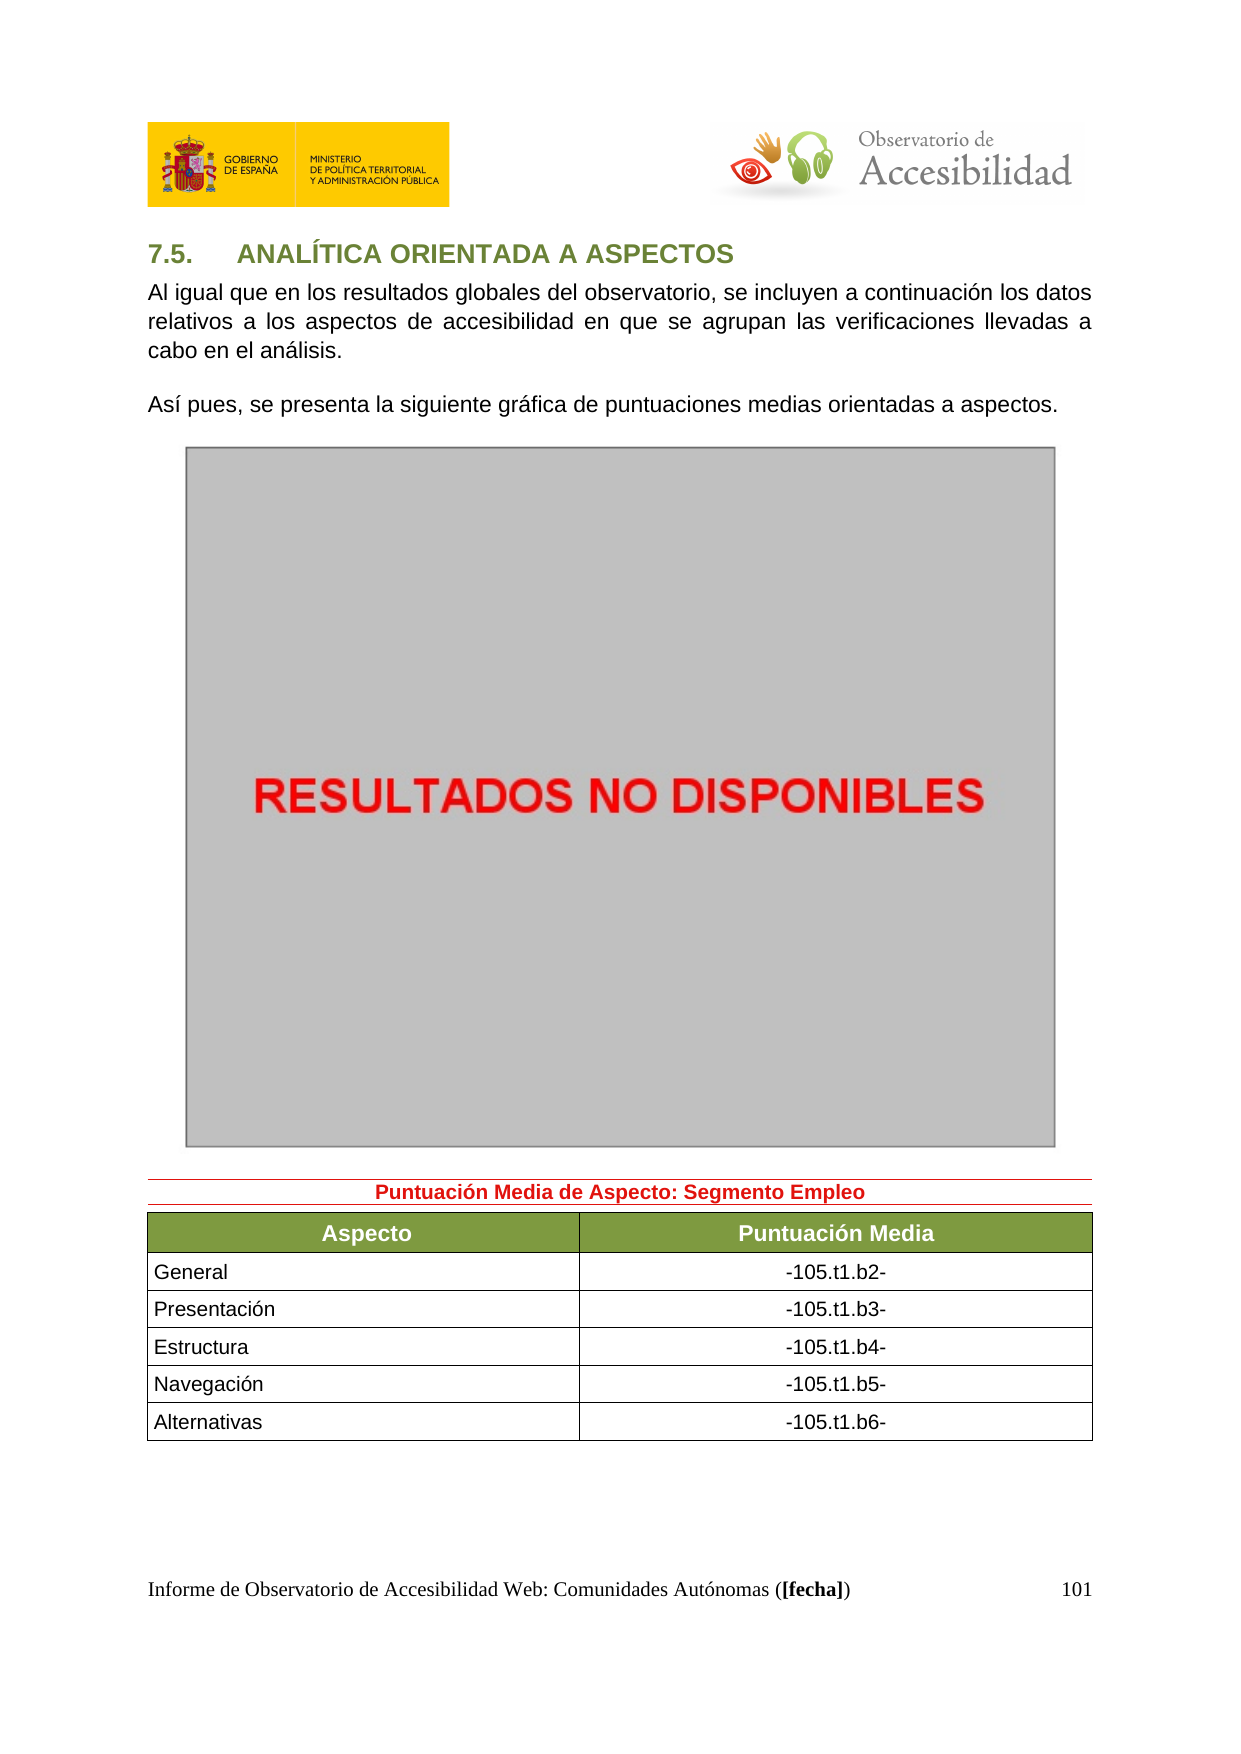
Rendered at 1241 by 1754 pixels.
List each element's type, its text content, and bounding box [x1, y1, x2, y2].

list Analítica orientada a aspectos [148, 238, 1092, 269]
table_cell General [148, 1253, 579, 1290]
table_cell Alternativas [148, 1403, 579, 1440]
picture [178, 444, 1062, 1154]
table_cell Estructura [148, 1328, 579, 1365]
table_cell Navegación [148, 1366, 579, 1402]
text Así pues, se presenta la siguiente gráfica de puntuaciones medias orientadas a aspectos. [148, 391, 1092, 417]
table_header Puntuación Media [580, 1213, 1092, 1252]
table_cell Presentación [148, 1291, 579, 1327]
table_cell -105.t1.b5- [580, 1366, 1092, 1402]
picture [710, 122, 1086, 205]
table_cell -105.t1.b6- [580, 1403, 1092, 1440]
table_cell -105.t1.b2- [580, 1253, 1092, 1290]
table_header Aspecto [148, 1213, 579, 1252]
table_cell -105.t1.b4- [580, 1328, 1092, 1365]
table_cell -105.t1.b3- [580, 1291, 1092, 1327]
text Puntuación Media de Aspecto: Segmento Empleo [148, 1180, 1092, 1204]
text Al igual que en los resultados globales del observatorio, se incluyen a continuación los datos relativos a los aspectos de accesibilidad en que se agrupan las verificaciones llevadas a cabo en el análisis. [148, 279, 1092, 363]
picture [147, 122, 450, 207]
